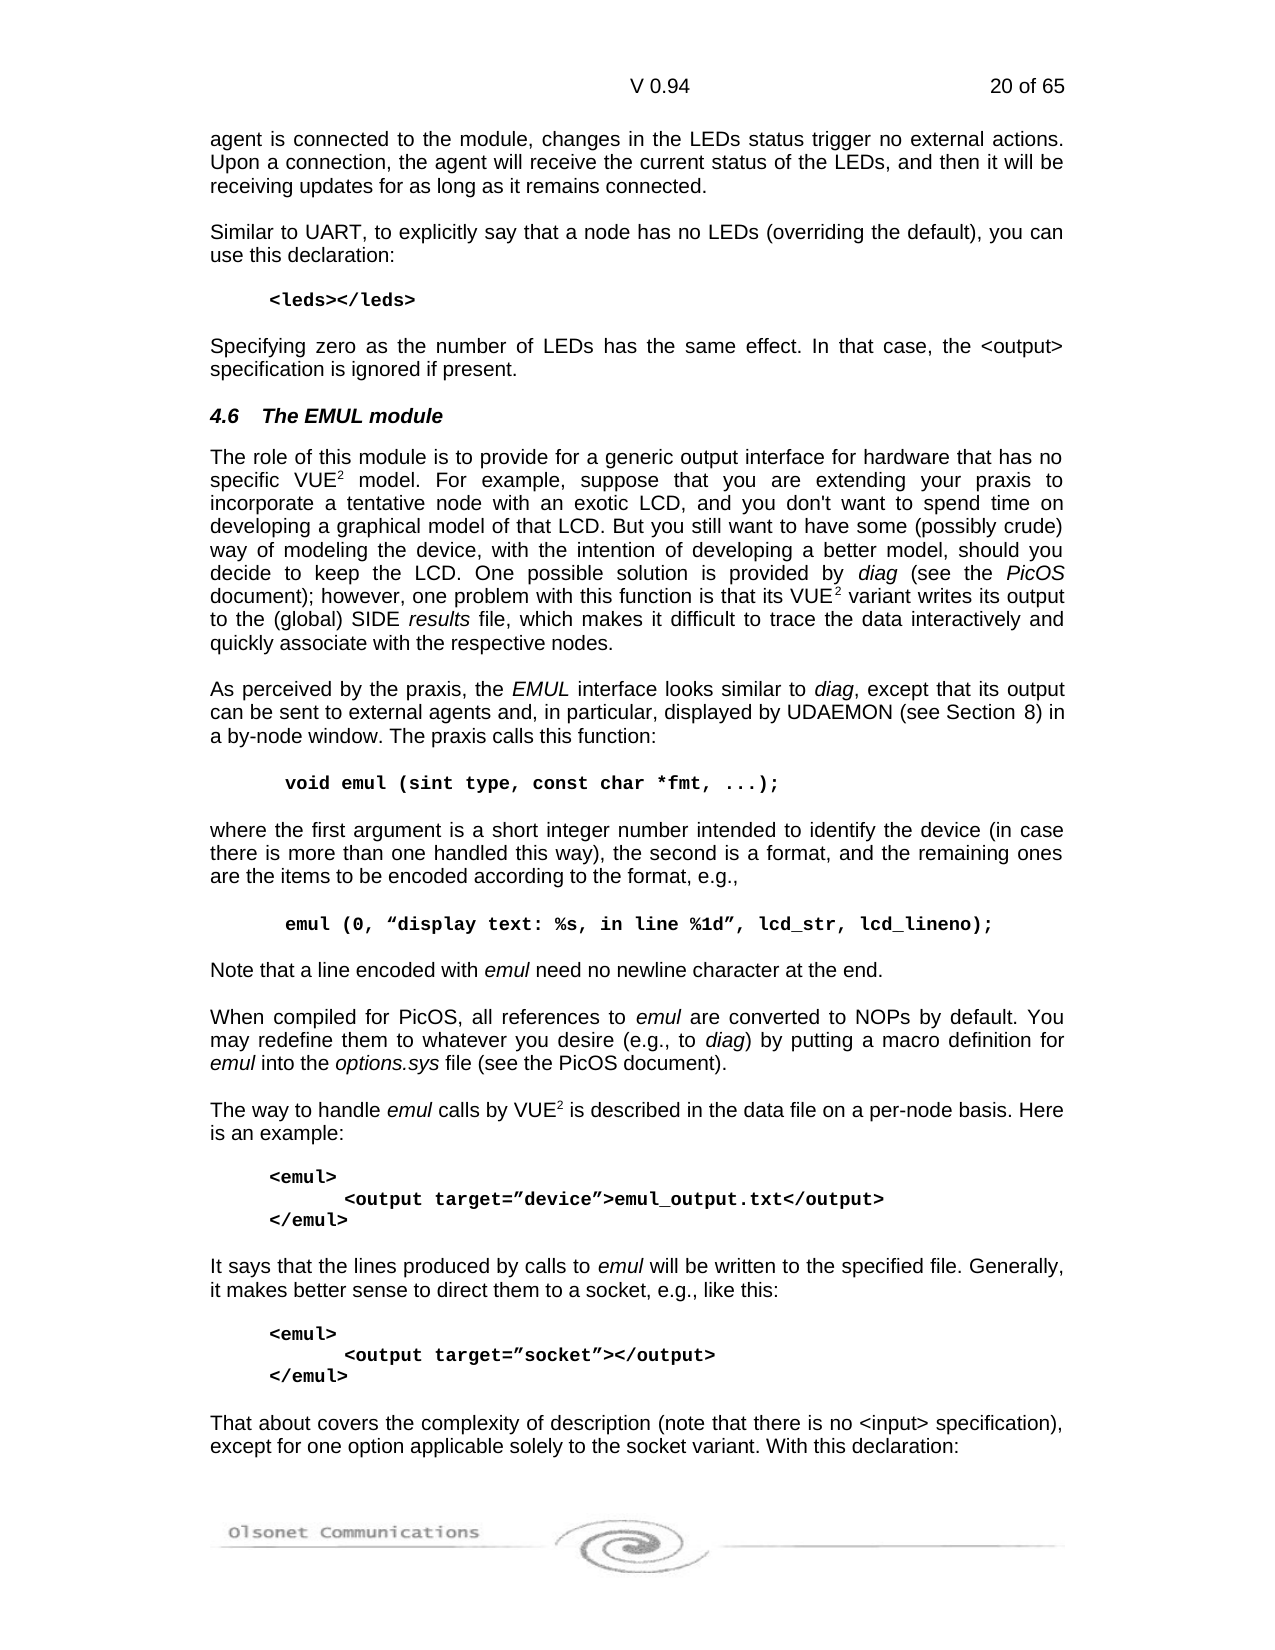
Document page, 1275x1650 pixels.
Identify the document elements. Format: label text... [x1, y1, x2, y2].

text The way to handle emul calls by VUE2 is described in the data file on a per-node basis. Here is an example: [210, 1098, 1065, 1145]
text <emul> [269, 1325, 1065, 1346]
text <output target=”device”>emul_output.txt</output> [269, 1189, 1065, 1211]
text Similar to UART, to explicitly say that a node has no LEDs (overriding the default), you can use this declaration: [210, 221, 1065, 267]
text where the first argument is a short integer number intended to identify the device (in case there is more than one handled this way), the second is a format, and the remaining ones are the items to be encoded according to the format, e.g., [210, 818, 1065, 888]
text Specifying zero as the number of LEDs has the same effect. In that case, the <output> specification is ignored if present. [210, 335, 1065, 381]
text </emul> [269, 1367, 1065, 1388]
text void emul (sint type, const char *fmt, ...); [210, 771, 1065, 795]
text </emul> [269, 1211, 1065, 1232]
text It says that the lines produced by calls to emul will be written to the specified file. Generally, it makes better sense to direct them to a socket, e.g., like this: [210, 1255, 1065, 1301]
text The role of this module is to provide for a generic output interface for hardware that has no specific VUE2 model. For example, suppose that you are extending your praxis to incorporate a tentative node with an exotic LCD, and you don't want to spend time on developing a graphical model of that LCD. But you still want to have some (possibly crude) way of modeling the device, with the intention of developing a better model, should you decide to keep the LCD. One possible solution is provided by diag (see the PicOS document); however, one problem with this function is that its VUE2 variant writes its output to the (global) SIDE results file, which makes it difficult to trace the data interactively and quickly associate with the respective nodes. [210, 445, 1065, 654]
text <leds></leds> [269, 290, 1065, 312]
text Note that a line encoded with emul need no newline character at the end. [210, 959, 1065, 982]
subtitle The EMUL module [210, 404, 1065, 428]
text <emul> [269, 1168, 1065, 1189]
text emul (0, “display text: %s, in line %1d”, lcd_str, lcd_lineno); [210, 911, 1065, 936]
picture [210, 1504, 1065, 1596]
text agent is connected to the module, changes in the LEDs status trigger no external actions. Upon a connection, the agent will receive the current status of the LEDs, and then it will be receiving updates for as long as it remains connected. [210, 128, 1065, 197]
text As perceived by the praxis, the EMUL interface looks similar to diag, except that its output can be sent to external agents and, in particular, displayed by UDAEMON (see Section 8) in a by-node window. The praxis calls this function: [210, 678, 1065, 747]
text <output target=”socket”></output> [269, 1346, 1065, 1367]
text When compiled for PicOS, all references to emul are converted to NOPs by default. You may redefine them to whatever you desire (e.g., to diag) by putting a macro definition for emul into the options.sys file (see the PicOS document). [210, 1005, 1065, 1075]
text That about covers the complexity of description (note that there is no <input> specification), except for one option applicable solely to the socket variant. With this declaration: [210, 1412, 1065, 1458]
